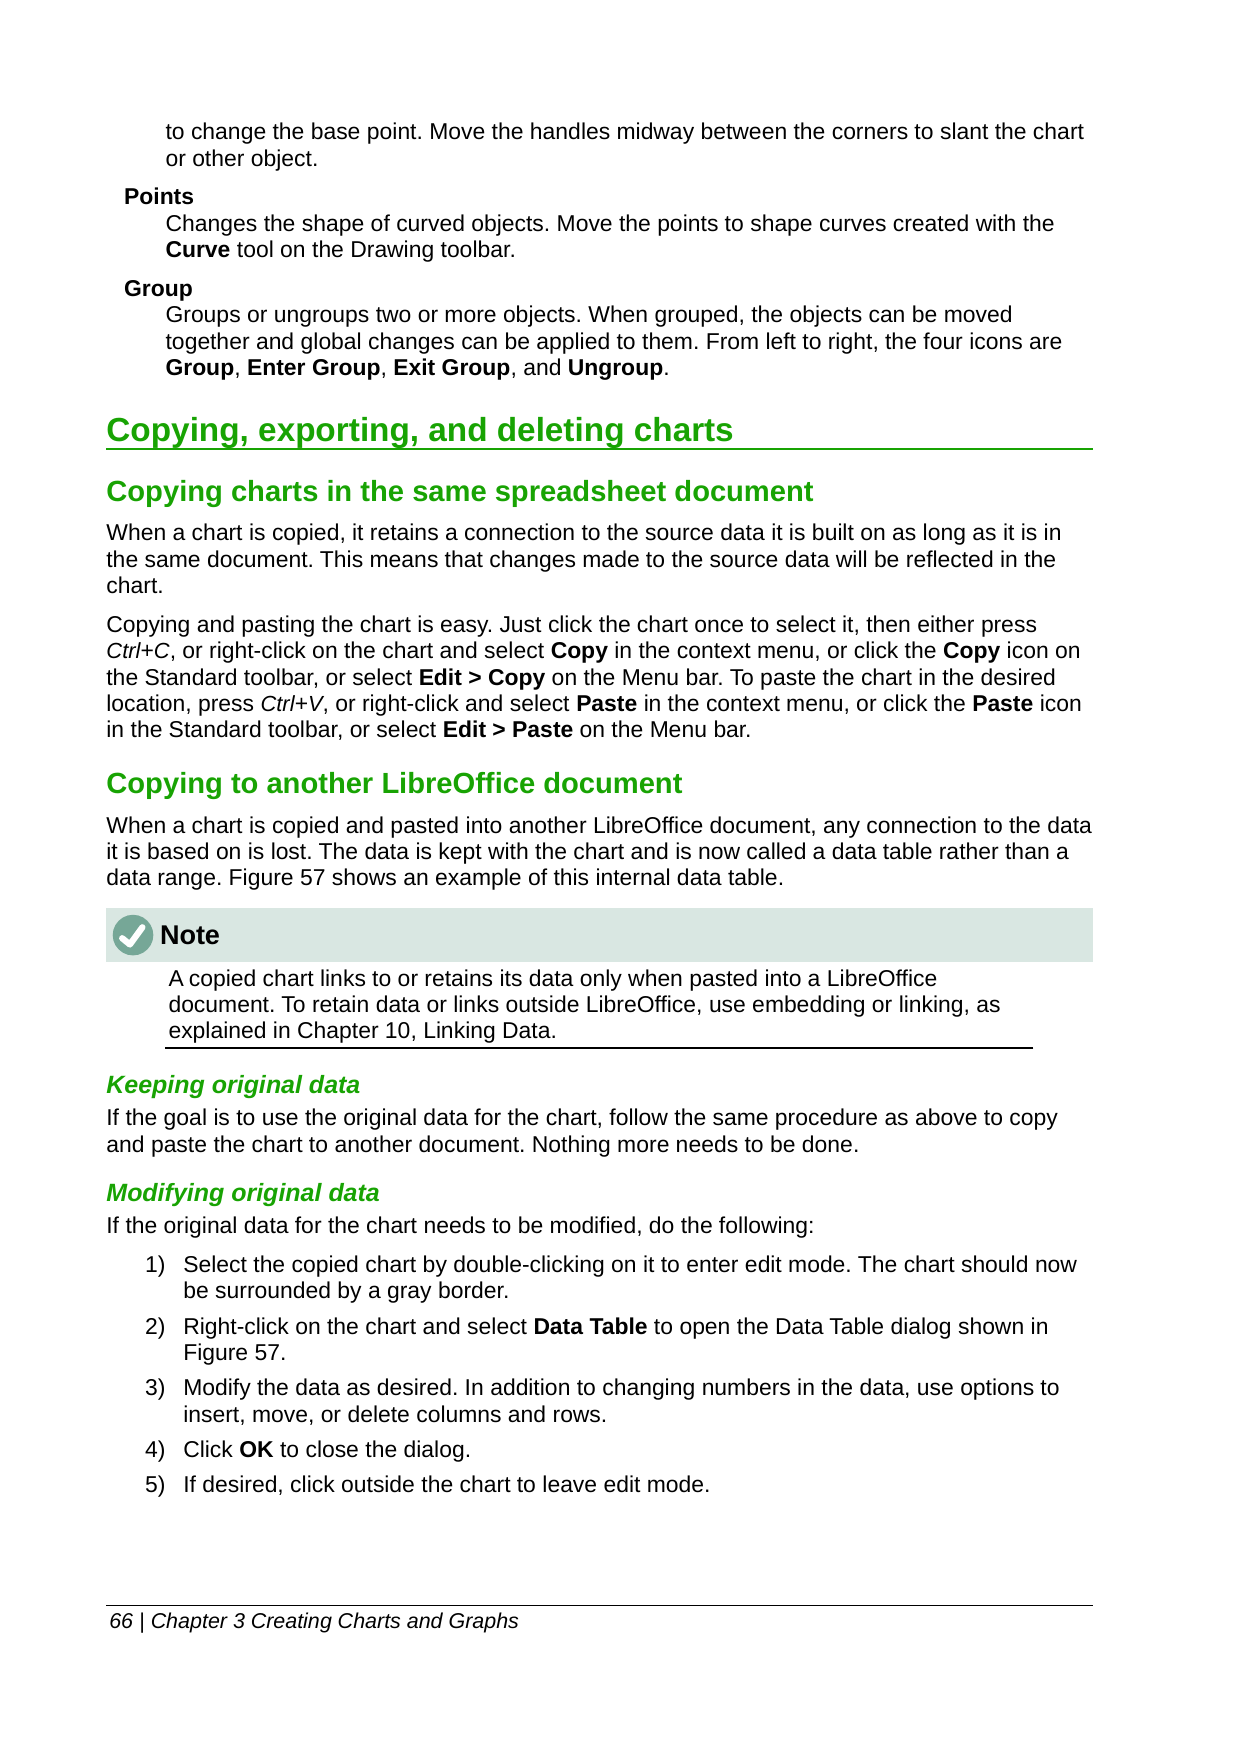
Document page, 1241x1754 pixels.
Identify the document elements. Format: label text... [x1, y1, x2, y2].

list Select the copied chart by double-clicking on it to enter edit mode. The chart should now be surrounded by a gray border. [165, 1251, 1093, 1304]
subtitle Keeping original data [106, 1069, 1093, 1098]
subtitle Note [106, 908, 1093, 962]
subtitle Copying to another LibreOffice document [106, 766, 1093, 800]
text When a chart is copied and pasted into another LibreOffice document, any connection to the data it is based on is lost. The data is kept with the chart and is now called a data table rather than a data range. Figure 57 shows an example of this internal data table. [106, 812, 1093, 891]
text to change the base point. Move the handles midway between the corners to slant the chart or other object. [165, 118, 1093, 171]
text Changes the shape of curved objects. Move the points to shape curves created with the Curve tool on the Drawing toolbar. [165, 210, 1093, 262]
text Copying and pasting the chart is easy. Just click the chart once to select it, then either press Ctrl+C, or right-click on the chart and select Copy in the context menu, or click the Copy icon on the Standard toolbar, or select Edit > Copy on the Menu bar. To paste the chart in the desired location, press Ctrl+V, or right-click and select Paste in the context menu, or click the Paste icon in the Standard toolbar, or select Edit > Paste on the Menu bar. [106, 611, 1093, 743]
text Points [124, 183, 1093, 210]
subtitle Modifying original data [106, 1178, 1093, 1206]
text When a chart is copied, it retains a connection to the source data it is built on as long as it is in the same document. This means that changes made to the source data will be reflected in the chart. [106, 519, 1093, 598]
text Groups or ungroups two or more objects. When grouped, the objects can be moved together and global changes can be applied to them. From left to right, the four icons are Group, Enter Group, Exit Group, and Ungroup. [165, 301, 1093, 380]
list Click OK to close the dialog. [165, 1436, 1093, 1462]
text If the goal is to use the original data for the chart, follow the same procedure as above to copy and paste the chart to another document. Nothing more needs to be done. [106, 1104, 1093, 1157]
subtitle Copying, exporting, and deleting charts [106, 410, 1093, 448]
text Group [124, 275, 1093, 301]
list Modify the data as desired. In addition to changing numbers in the data, use options to insert, move, or delete columns and rows. [165, 1374, 1093, 1427]
list If desired, click outside the chart to leave edit mode. [165, 1471, 1093, 1497]
list Right-click on the chart and select Data Table to open the Data Table dialog shown in Figure 57. [165, 1313, 1093, 1365]
subtitle Copying charts in the same spreadsheet document [106, 474, 1093, 507]
text A copied chart links to or retains its data only when pasted into a LibreOffice document. To retain data or links outside LibreOffice, use embedding or linking, as explained in Chapter 10, Linking Data. [165, 962, 1033, 1047]
text If the original data for the chart needs to be modified, do the following: [106, 1212, 1093, 1239]
